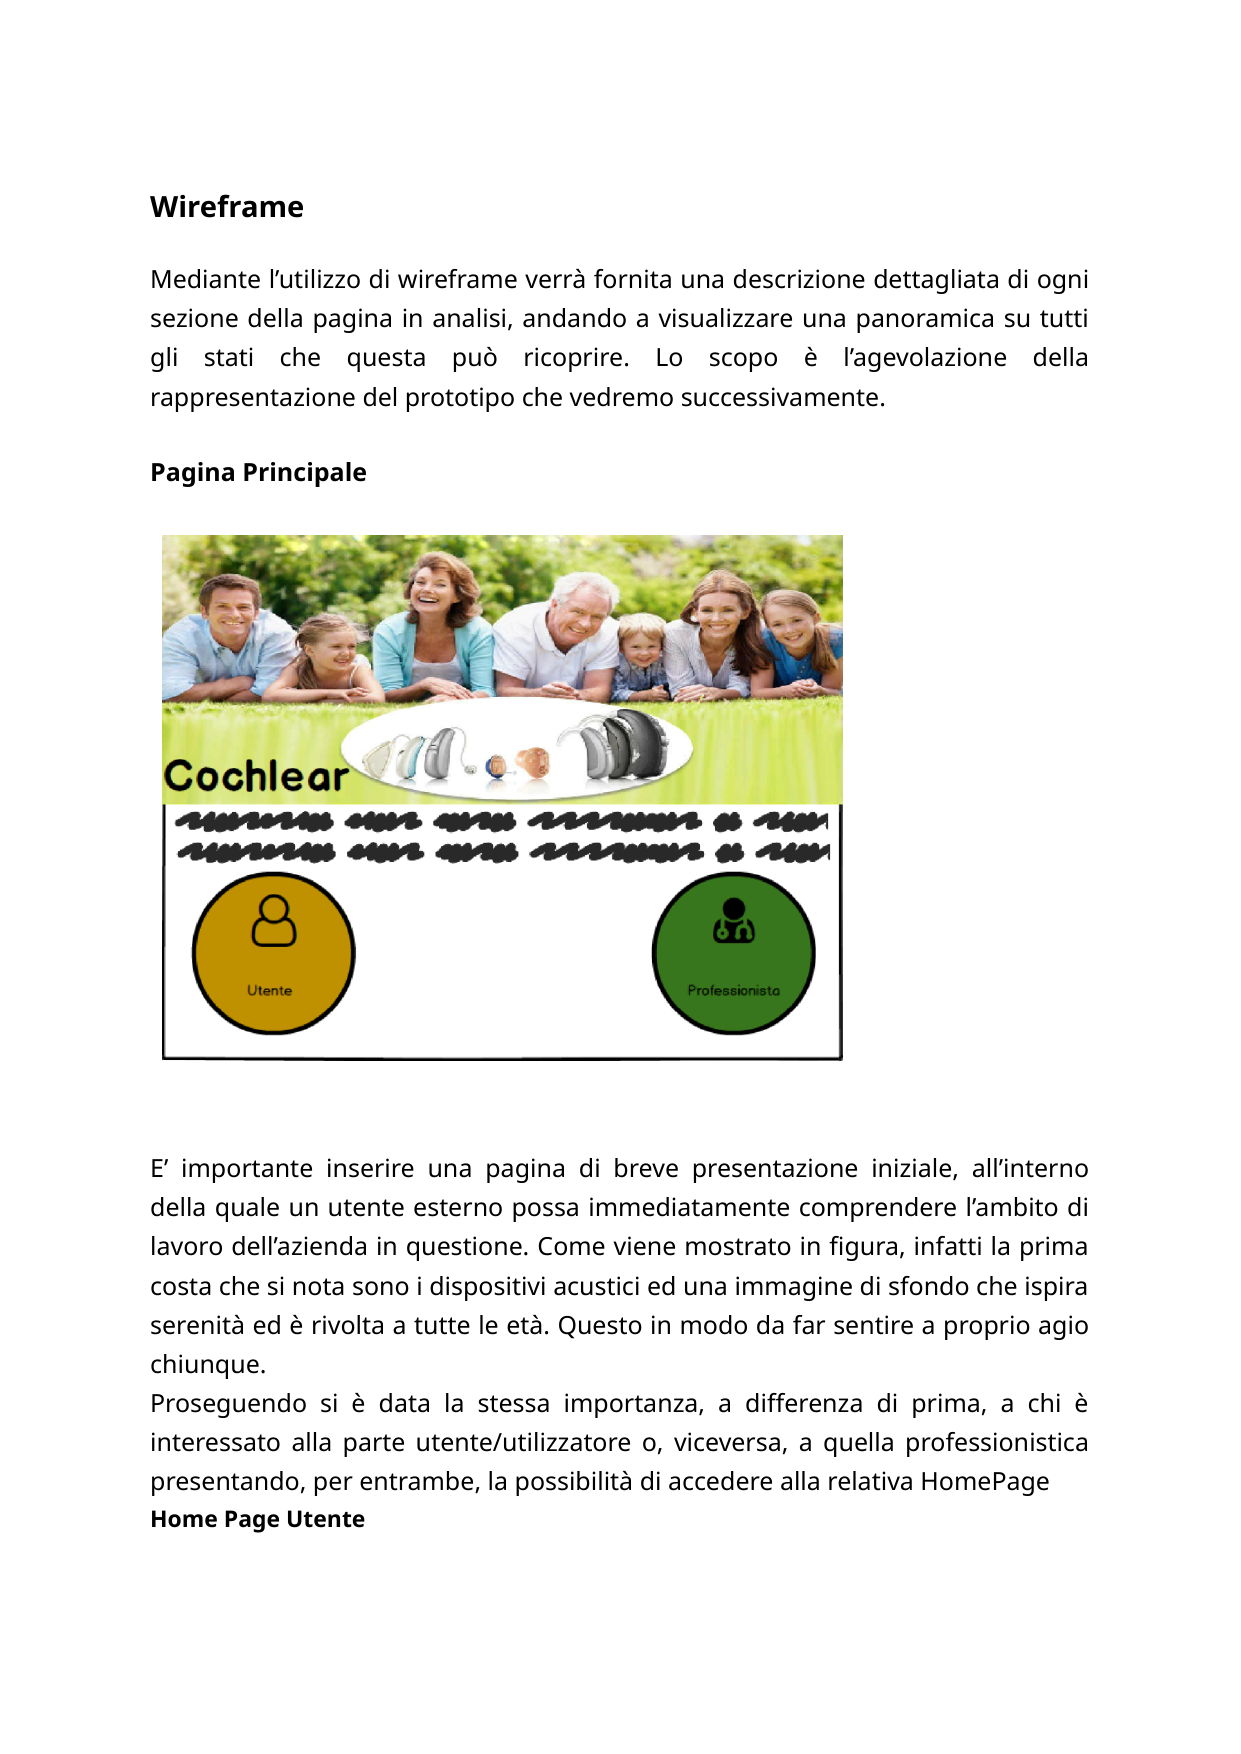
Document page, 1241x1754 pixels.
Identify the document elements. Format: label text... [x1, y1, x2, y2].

picture [150, 529, 855, 1069]
text Wireframe [150, 186, 1090, 226]
text Mediante l’utilizzo di wireframe verrà fornita una descrizione dettagliata di ogni sezione della pagina in analisi, andando a visualizzare una panoramica su tutti gli stati che questa può ricoprire. Lo scopo è l’agevolazione della rappresentazione del prototipo che vedremo successivamente. [150, 262, 1090, 413]
text Home Page Utente [150, 1503, 1090, 1534]
text Proseguendo si è data la stessa importanza, a differenza di prima, a chi è interessato alla parte utente/utilizzatore o, viceversa, a quella professionistica presentando, per entrambe, la possibilità di accedere alla relativa HomePage [150, 1386, 1090, 1498]
text E’ importante inserire una pagina di breve presentazione iniziale, all’interno della quale un utente esterno possa immediatamente comprendere l’ambito di lavoro dell’azienda in questione. Come viene mostrato in figura, infatti la prima costa che si nota sono i dispositivi acustici ed una immagine di sfondo che ispira serenità ed è rivolta a tutte le età. Questo in modo da far sentire a proprio agio chiunque. [150, 1151, 1090, 1381]
text Pagina Principale [150, 454, 1090, 488]
